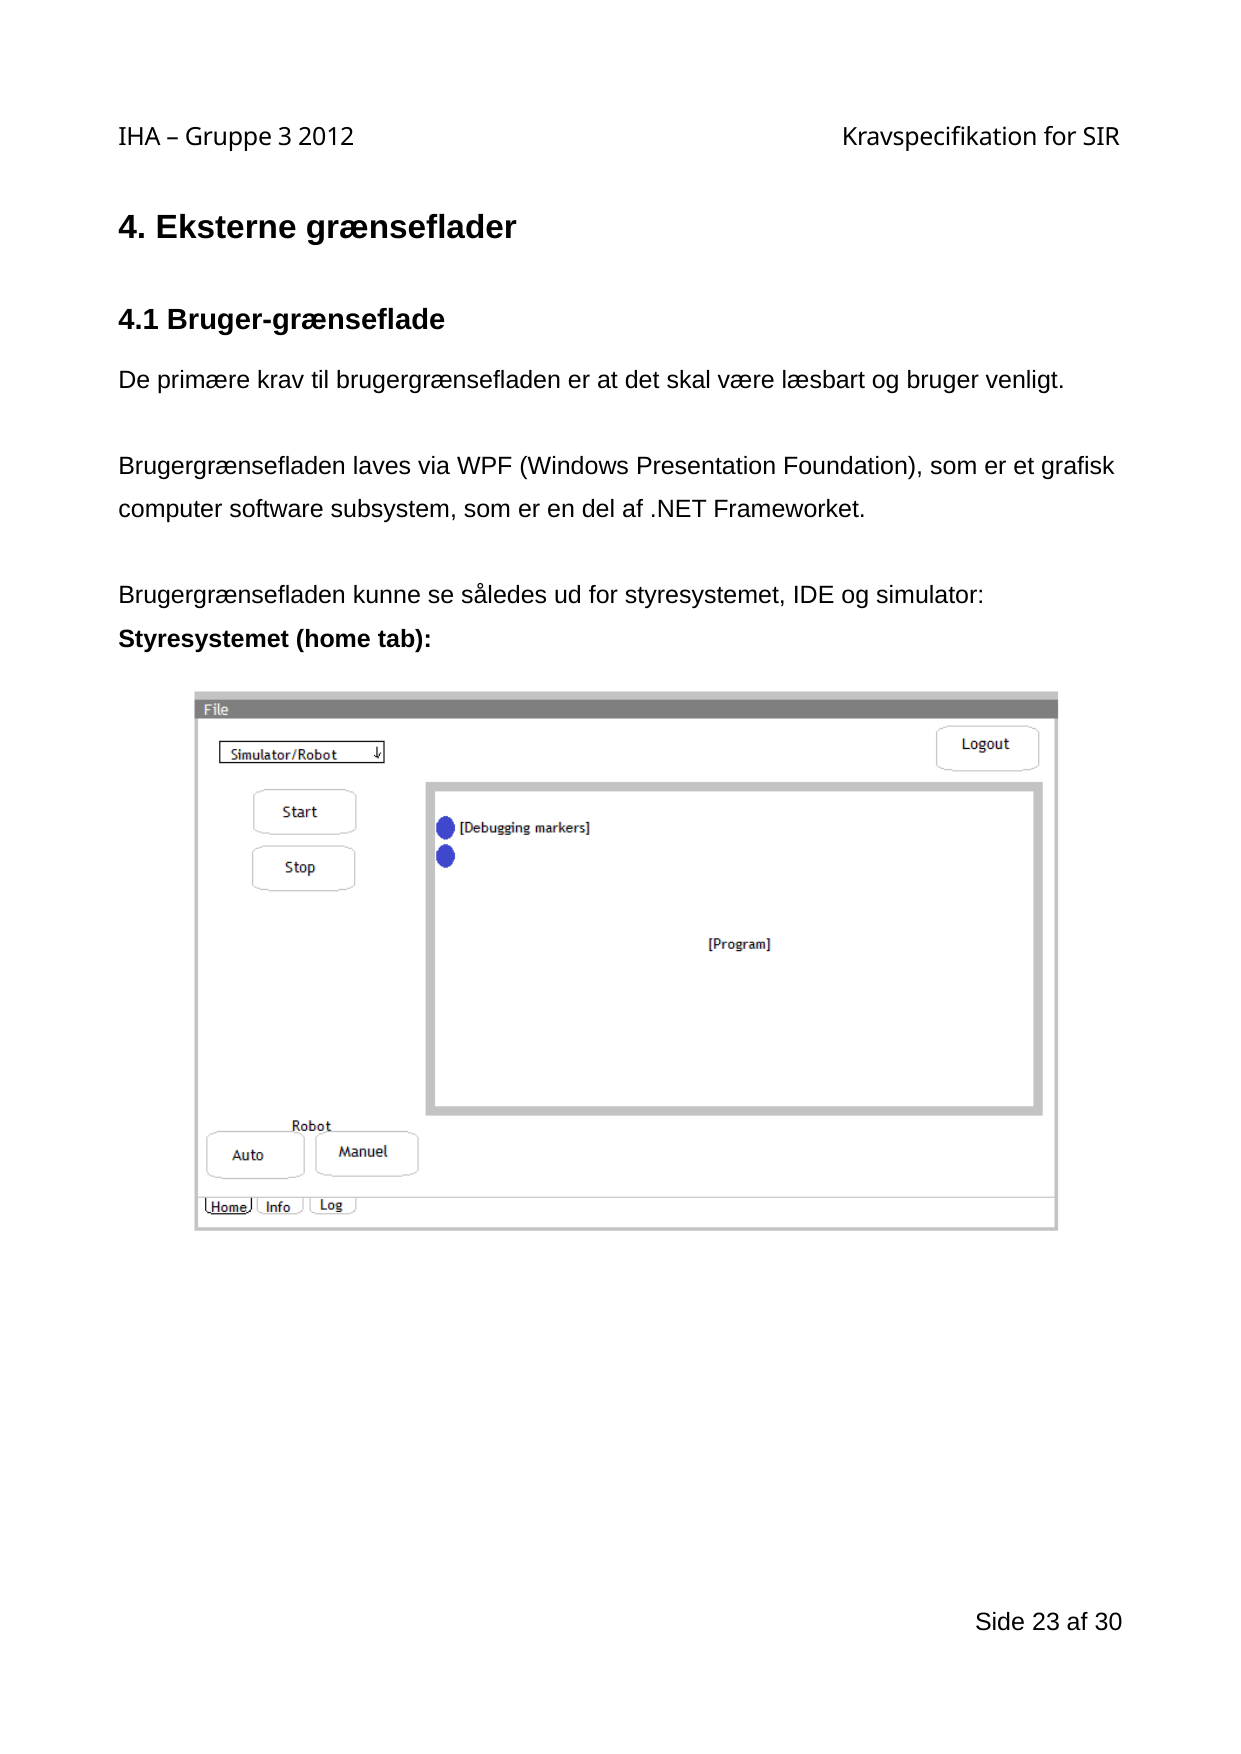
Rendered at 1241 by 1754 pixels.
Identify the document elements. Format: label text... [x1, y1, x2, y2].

subtitle 4. Eksterne grænseflader [118, 207, 1122, 245]
picture [166, 666, 1074, 1272]
text Brugergrænsefladen laves via WPF (Windows Presentation Foundation), som er et grafisk computer software subsystem, som er en del af .NET Frameworket. [118, 451, 1122, 523]
text De primære krav til brugergrænsefladen er at det skal være læsbart og bruger venligt. [118, 365, 1122, 394]
text Brugergrænsefladen kunne se således ud for styresystemet, IDE og simulator: [118, 581, 1122, 609]
text Styresystemet (home tab): [118, 624, 1122, 652]
subtitle 4.1 Bruger-grænseflade [118, 302, 1122, 336]
